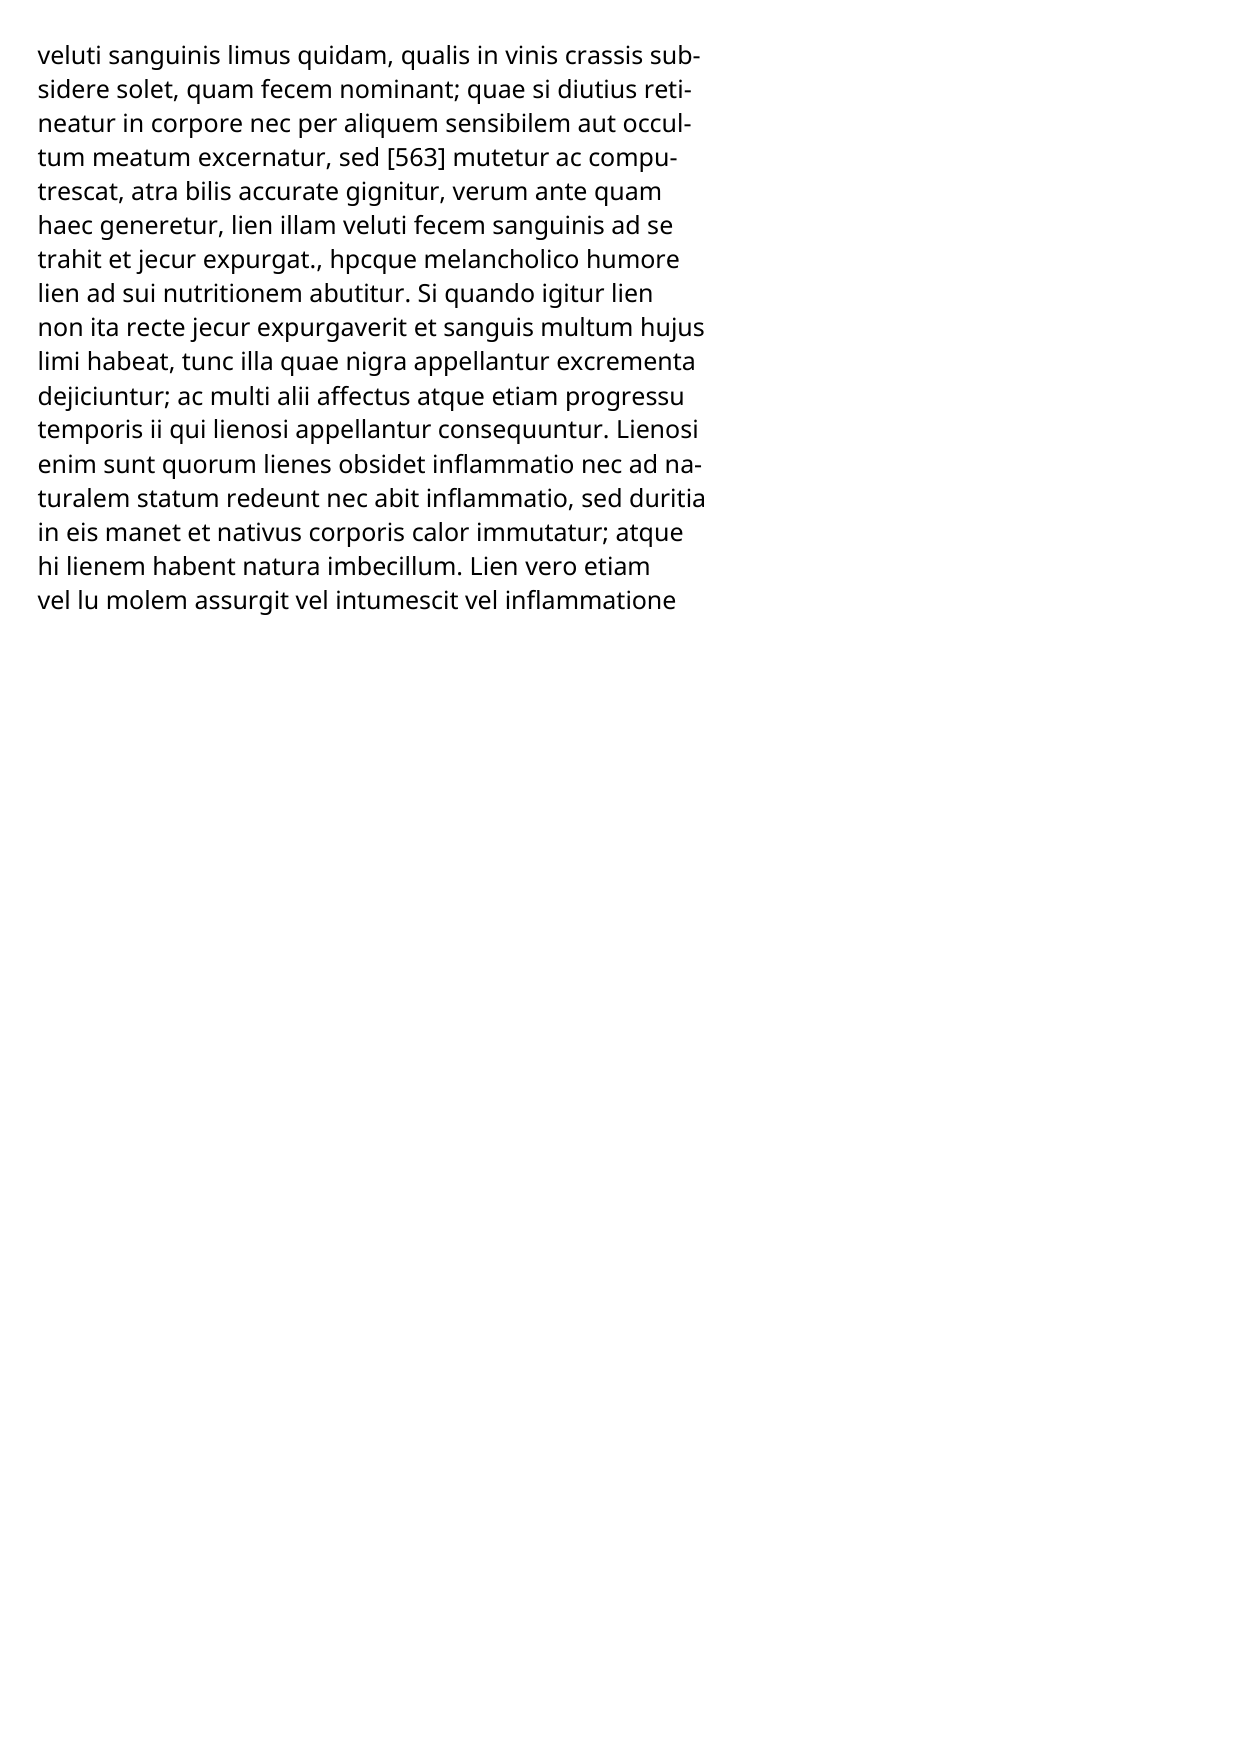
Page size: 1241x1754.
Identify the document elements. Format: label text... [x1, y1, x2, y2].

text veluti sanguinis limus quidam, qualis in vinis crassis sub- sidere solet, quam fecem nominant; quae si diutius reti- neatur in corpore nec per aliquem sensibilem aut occul- tum meatum excernatur, sed [563] mutetur ac compu- trescat, atra bilis accurate gignitur, verum ante quam haec generetur, lien illam veluti fecem sanguinis ad se trahit et jecur expurgat., hpcque melancholico humore lien ad sui nutritionem abutitur. Si quando igitur lien non ita recte jecur expurgaverit et sanguis multum hujus limi habeat, tunc illa quae nigra appellantur excrementa dejiciuntur; ac multi alii affectus atque etiam progressu temporis ii qui lienosi appellantur consequuntur. Lienosi enim sunt quorum lienes obsidet inflammatio nec ad na- turalem statum redeunt nec abit inflammatio, sed duritia in eis manet et nativus corporis calor immutatur; atque hi lienem habent natura imbecillum. Lien vero etiam vel lu molem assurgit vel intumescit vel inflammatione [37, 37, 1203, 617]
